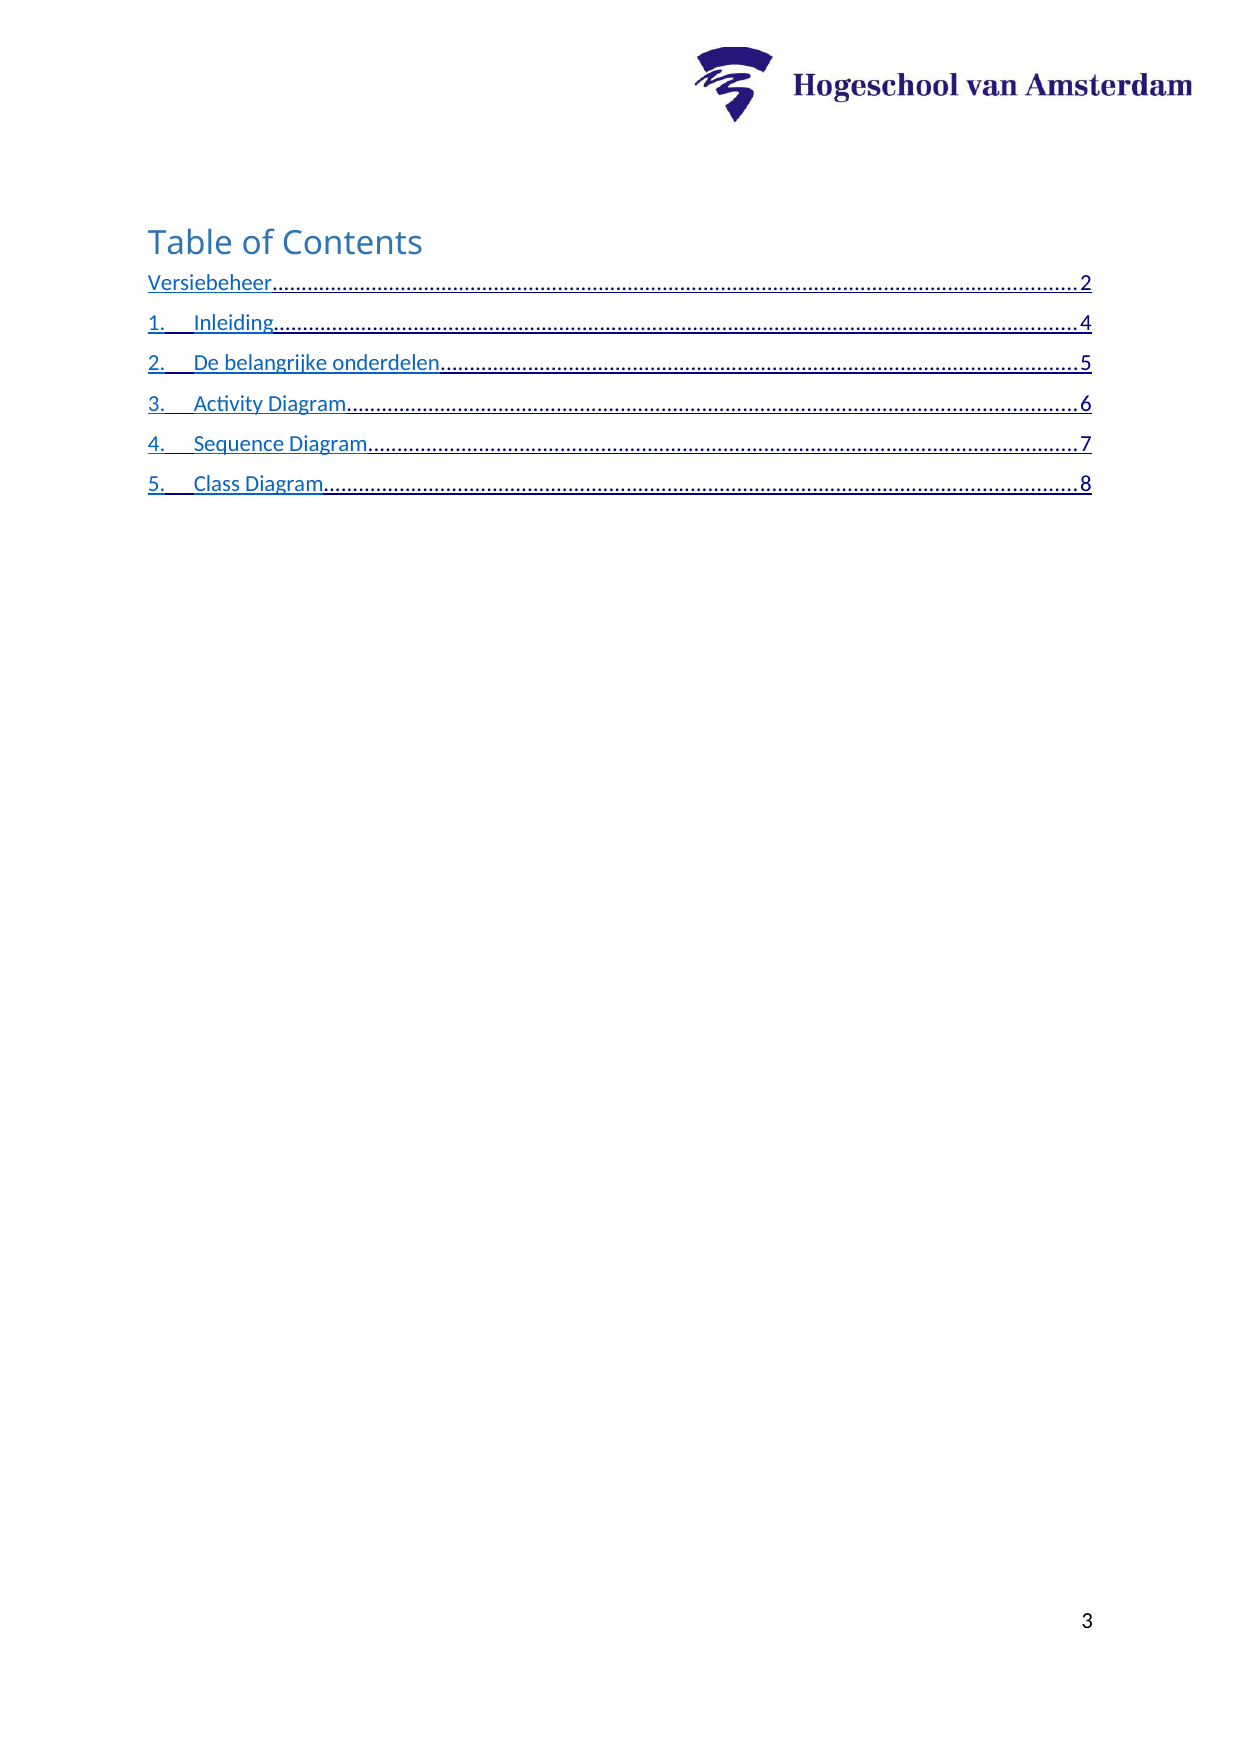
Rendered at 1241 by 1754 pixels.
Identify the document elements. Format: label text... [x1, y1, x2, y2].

text 2. De belangrijke onderdelen 5 [148, 348, 1093, 376]
text 5. Class Diagram 8 [148, 469, 1093, 497]
text 3. Activity Diagram 6 [148, 389, 1093, 417]
text 4. Sequence Diagram 7 [148, 429, 1093, 457]
text 1. Inleiding 4 [148, 308, 1093, 336]
subtitle Table of Contents [148, 219, 1093, 264]
text Versiebeheer 2 [148, 268, 1093, 296]
